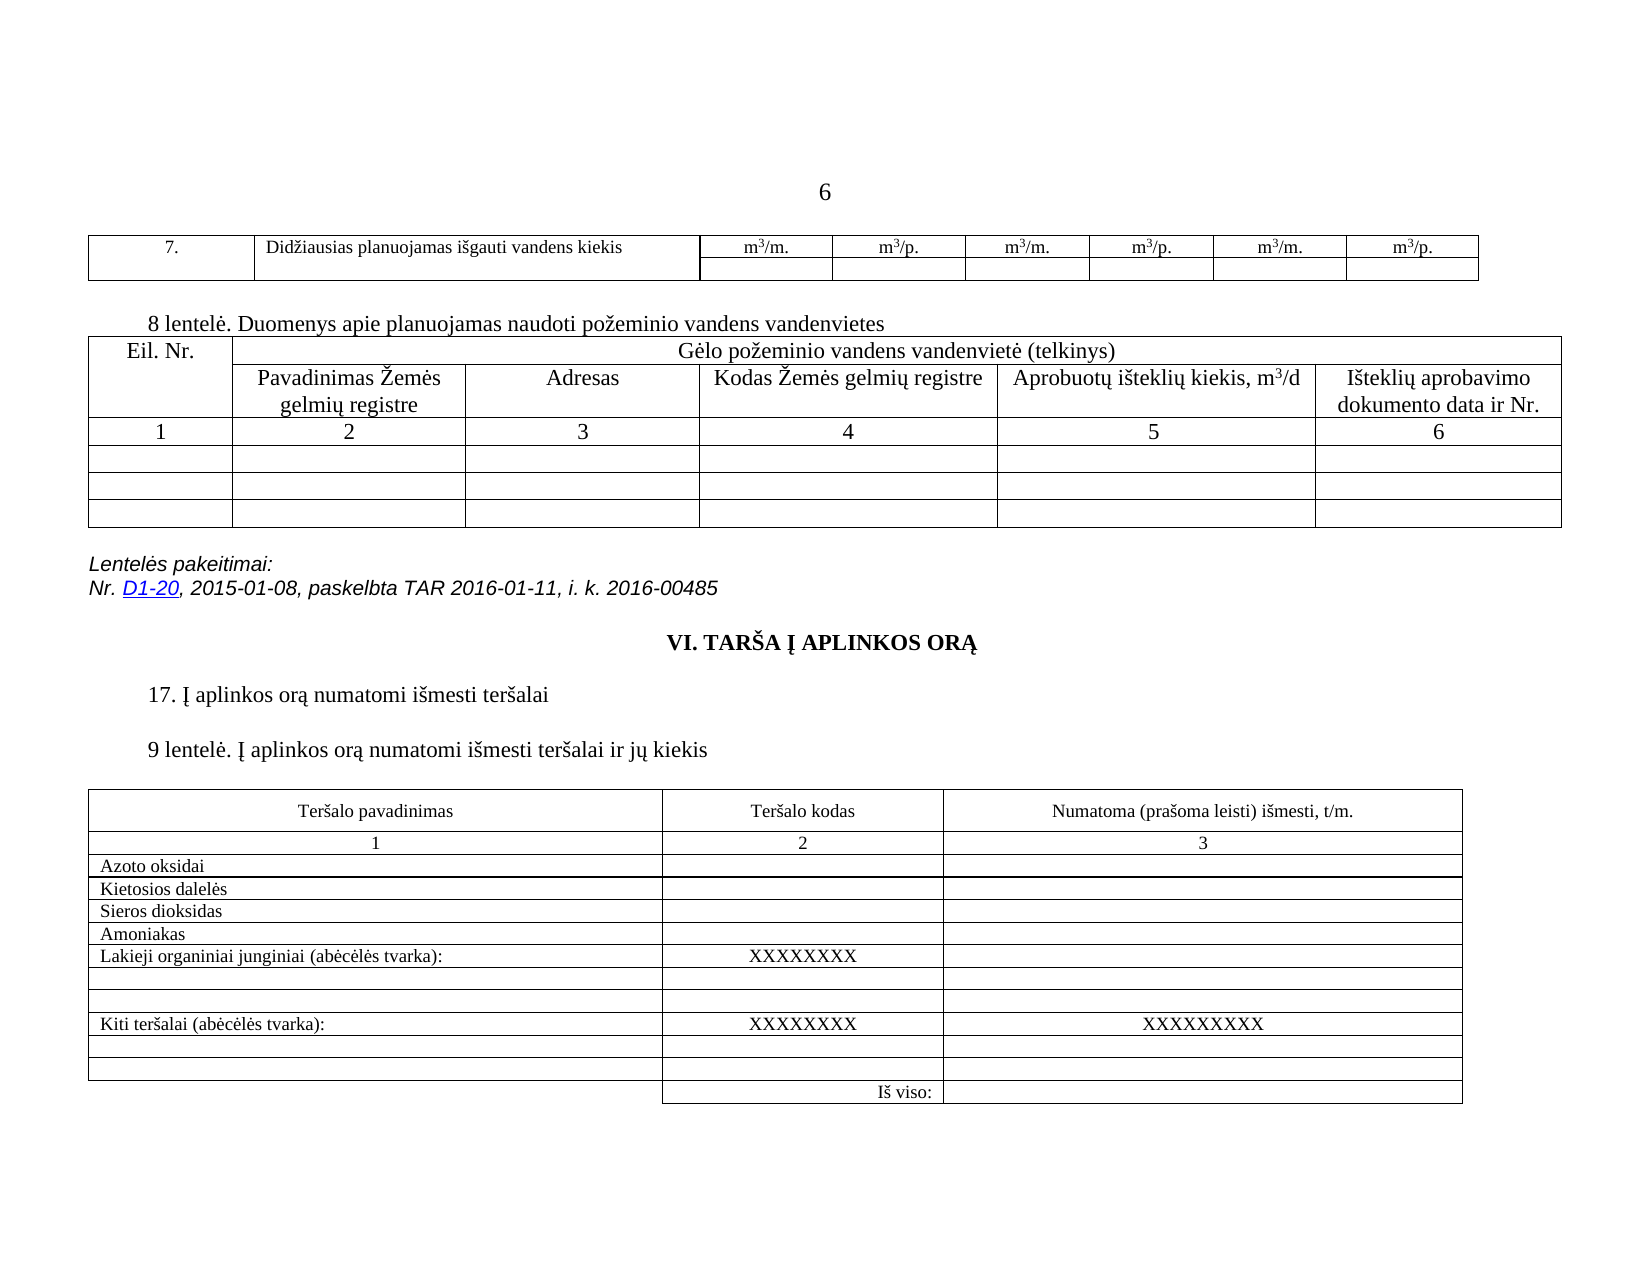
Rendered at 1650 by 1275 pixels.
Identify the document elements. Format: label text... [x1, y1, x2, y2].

table_cell [1316, 473, 1561, 499]
table_cell Aprobuotų išteklių kiekis, m3/d [998, 365, 1315, 417]
table_cell [233, 446, 465, 472]
table_cell [89, 1036, 662, 1057]
table_cell [663, 1058, 943, 1080]
table_cell Amoniakas [89, 923, 662, 944]
table_header Eil. Nr. [89, 337, 232, 417]
table_cell [233, 473, 465, 499]
text 9 lentelė. Į aplinkos orą numatomi išmesti teršalai ir jų kiekis [89, 736, 1561, 763]
table_cell Azoto oksidai [89, 855, 662, 876]
table_cell [466, 500, 699, 527]
table_cell [663, 1036, 943, 1057]
table_cell 4 [700, 418, 997, 444]
text 8 lentelė. Duomenys apie planuojamas naudoti požeminio vandens vandenvietes [89, 310, 1561, 336]
table_cell [998, 446, 1315, 472]
table_cell [663, 900, 943, 922]
table_cell [89, 500, 232, 527]
table_cell m3/p. [1090, 236, 1213, 257]
table_cell [944, 990, 1462, 1012]
table_header Teršalo pavadinimas [89, 790, 662, 831]
table_cell [833, 258, 965, 280]
table_cell [1090, 258, 1213, 280]
table_cell 1 [89, 832, 662, 854]
table_cell [701, 258, 832, 280]
table_cell [663, 923, 943, 944]
table_cell [700, 473, 997, 499]
table_header Teršalo kodas [663, 790, 943, 831]
text Nr. D1-20, 2015-01-08, paskelbta TAR 2016-01-11, i. k. 2016-00485 [89, 576, 1561, 600]
table_cell Lakieji organiniai junginiai (abėcėlės tvarka): [89, 945, 662, 967]
table_cell Išteklių aprobavimo dokumento data ir Nr. [1316, 365, 1561, 417]
text VI. TARŠA Į APLINKOS ORĄ [89, 628, 1561, 655]
table_cell [89, 1081, 662, 1102]
table_cell XXXXXXXXX [944, 1013, 1462, 1034]
table_cell 7. [89, 236, 254, 280]
table_cell [944, 923, 1462, 944]
table_cell [663, 878, 943, 899]
table_cell m3/m. [966, 236, 1089, 257]
table_cell m3/p. [833, 236, 965, 257]
table_cell [944, 1058, 1462, 1080]
table_header Numatoma (prašoma leisti) išmesti, t/m. [944, 790, 1462, 831]
table_cell 6 [1316, 418, 1561, 444]
text 17. Į aplinkos orą numatomi išmesti teršalai [89, 681, 1561, 708]
table_cell [1316, 500, 1561, 527]
table_cell [466, 446, 699, 472]
table_cell [700, 446, 997, 472]
table_cell [966, 258, 1089, 280]
table_cell [1347, 258, 1478, 280]
table_cell m3/p. [1347, 236, 1478, 257]
table_cell [89, 968, 662, 989]
table_cell [89, 1058, 662, 1080]
table_cell Kiti teršalai (abėcėlės tvarka): [89, 1013, 662, 1034]
table_cell [1316, 446, 1561, 472]
table_cell [89, 446, 232, 472]
table_cell Pavadinimas Žemės gelmių registre [233, 365, 465, 417]
table_cell [89, 990, 662, 1012]
table_cell Iš viso: [663, 1081, 943, 1102]
table_cell m3/m. [701, 236, 832, 257]
text Lentelės pakeitimai: [89, 552, 1561, 576]
table_cell 3 [466, 418, 699, 444]
table_cell [466, 473, 699, 499]
table_cell Didžiausias planuojamas išgauti vandens kiekis [255, 236, 699, 280]
table_cell [89, 473, 232, 499]
table_cell 2 [663, 832, 943, 854]
table_cell [944, 945, 1462, 967]
table_cell [944, 1081, 1462, 1102]
table_cell [663, 968, 943, 989]
table_cell [944, 1036, 1462, 1057]
table_cell Kietosios dalelės [89, 878, 662, 899]
table_cell [663, 855, 943, 876]
table_cell [944, 855, 1462, 876]
table_cell [1214, 258, 1346, 280]
table_cell [944, 900, 1462, 922]
table_cell [944, 878, 1462, 899]
table_cell Kodas Žemės gelmių registre [700, 365, 997, 417]
table_cell [998, 500, 1315, 527]
table_cell Adresas [466, 365, 699, 417]
table_cell [700, 500, 997, 527]
table_cell [944, 968, 1462, 989]
table_header Gėlo požeminio vandens vandenvietė (telkinys) [233, 337, 1561, 363]
table_cell [233, 500, 465, 527]
table_cell XXXXXXXX [663, 1013, 943, 1034]
table_cell Sieros dioksidas [89, 900, 662, 922]
table_cell [998, 473, 1315, 499]
table_cell 5 [998, 418, 1315, 444]
table_cell 1 [89, 418, 232, 444]
table_cell m3/m. [1214, 236, 1346, 257]
table_cell 3 [944, 832, 1462, 854]
table_cell XXXXXXXX [663, 945, 943, 967]
table_cell 2 [233, 418, 465, 444]
table_cell [663, 990, 943, 1012]
